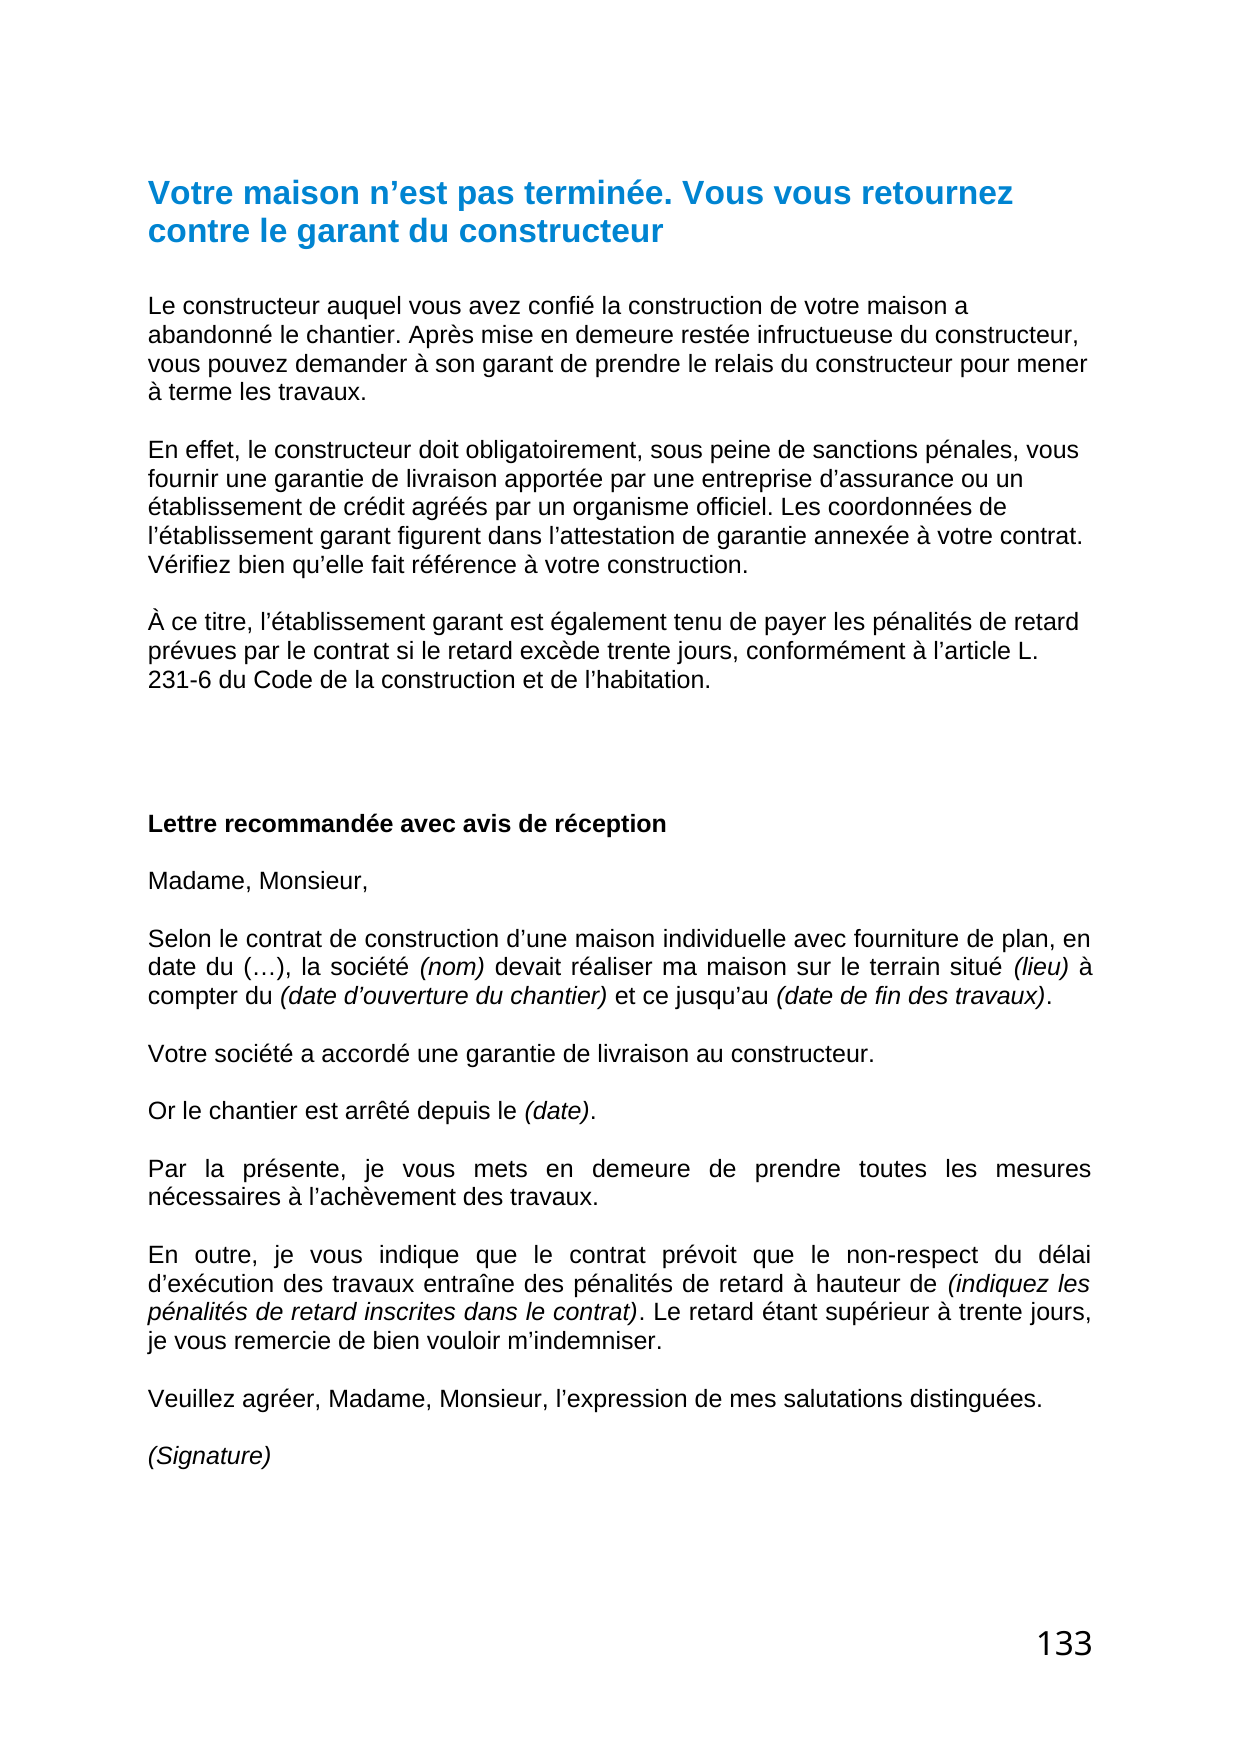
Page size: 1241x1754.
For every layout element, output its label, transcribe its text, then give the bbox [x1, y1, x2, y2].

text Veuillez agréer, Madame, Monsieur, l’expression de mes salutations distinguées. [148, 1384, 1093, 1412]
text Le constructeur auquel vous avez confié la construction de votre maison a abandonné le chantier. Après mise en demeure restée infructueuse du constructeur, vous pouvez demander à son garant de prendre le relais du constructeur pour mener à terme les travaux. [148, 291, 1093, 406]
text Or le chantier est arrêté depuis le (date). [148, 1096, 1093, 1125]
text Par la présente, je vous mets en demeure de prendre toutes les mesures nécessaires à l’achèvement des travaux. [148, 1154, 1093, 1211]
text (Signature) [148, 1441, 1093, 1470]
text Selon le contrat de construction d’une maison individuelle avec fourniture de plan, en date du (…), la société (nom) devait réaliser ma maison sur le terrain situé (lieu) à compter du (date d’ouverture du chantier) et ce jusqu’au (date de fin des travaux). [148, 924, 1093, 1010]
text En outre, je vous indique que le contrat prévoit que le non-respect du délai d’exécution des travaux entraîne des pénalités de retard à hauteur de (indiquez les pénalités de retard inscrites dans le contrat). Le retard étant supérieur à trente jours, je vous remercie de bien vouloir m’indemniser. [148, 1240, 1093, 1355]
subtitle Votre maison n’est pas terminée. Vous vous retournez contre le garant du constructeur [148, 173, 1093, 250]
text À ce titre, l’établissement garant est également tenu de payer les pénalités de retard prévues par le contrat si le retard excède trente jours, conformément à l’article L. 231-6 du Code de la construction et de l’habitation. [148, 607, 1093, 694]
text Votre société a accordé une garantie de livraison au constructeur. [148, 1039, 1093, 1067]
text Lettre recommandée avec avis de réception [148, 809, 1093, 837]
text Madame, Monsieur, [148, 866, 1093, 895]
text En effet, le constructeur doit obligatoirement, sous peine de sanctions pénales, vous fournir une garantie de livraison apportée par une entreprise d’assurance ou un établissement de crédit agréés par un organisme officiel. Les coordonnées de l’établissement garant figurent dans l’attestation de garantie annexée à votre contrat. Vérifiez bien qu’elle fait référence à votre construction. [148, 435, 1093, 579]
